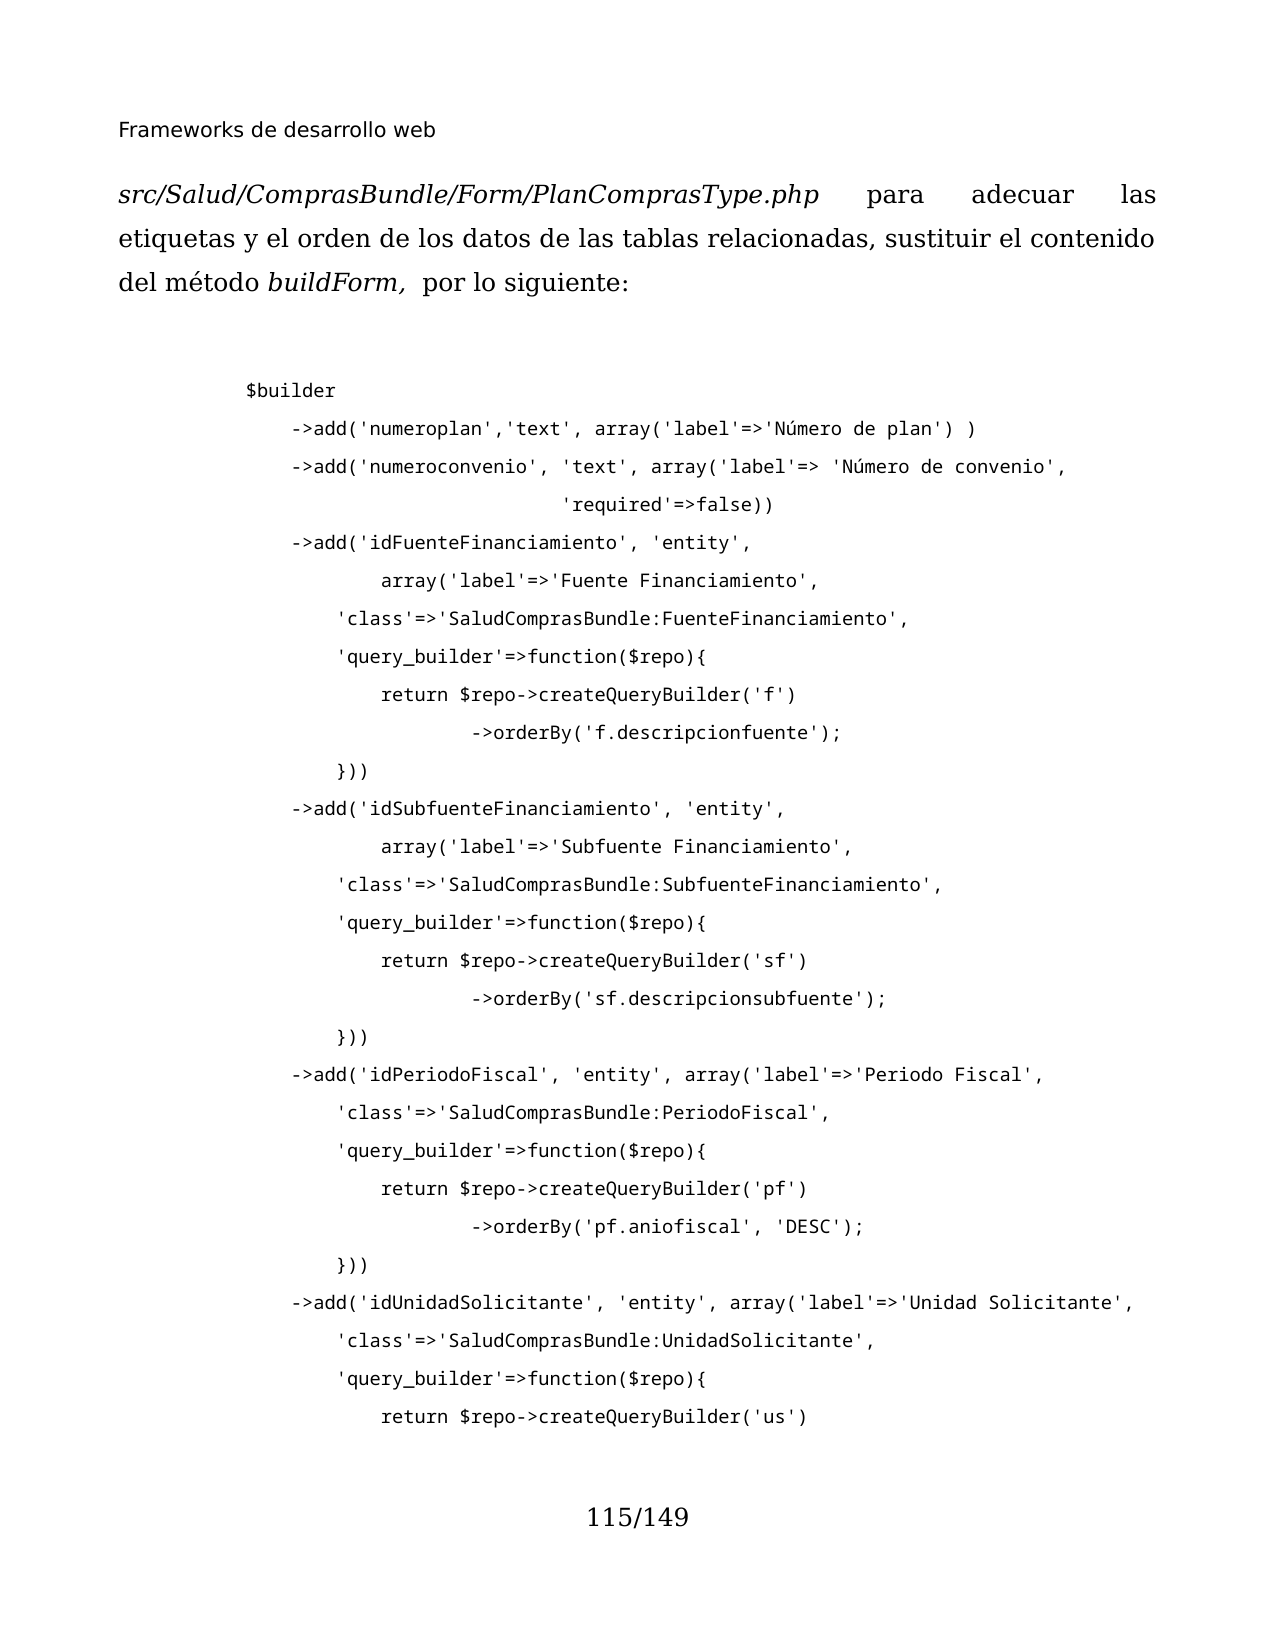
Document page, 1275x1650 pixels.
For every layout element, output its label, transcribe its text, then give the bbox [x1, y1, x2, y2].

text ->add('numeroplan','text', array('label'=>'Número de plan') ) [118, 415, 1157, 441]
text array('label'=>'Subfuente Financiamiento', [118, 833, 1157, 859]
text ->orderBy('pf.aniofiscal', 'DESC'); [118, 1213, 1157, 1239]
text 'class'=>'SaludComprasBundle:UnidadSolicitante', [118, 1328, 1157, 1353]
text ->orderBy('sf.descripcionsubfuente'); [118, 985, 1157, 1011]
text src/Salud/ComprasBundle/Form/PlanComprasType.php para adecuar las etiquetas y el orden de los datos de las tablas relacionadas, sustituir el contenido del método buildForm, por lo siguiente: [118, 181, 1157, 297]
text ->add('numeroconvenio', 'text', array('label'=> 'Número de convenio', [118, 453, 1157, 479]
text })) [118, 1023, 1157, 1049]
text ->add('idFuenteFinanciamiento', 'entity', [118, 529, 1157, 555]
text 'query_builder'=>function($repo){ [118, 643, 1157, 669]
text })) [118, 757, 1157, 783]
text return $repo->createQueryBuilder('us') [118, 1404, 1157, 1429]
text return $repo->createQueryBuilder('sf') [118, 947, 1157, 973]
text return $repo->createQueryBuilder('f') [118, 681, 1157, 707]
text ->orderBy('f.descripcionfuente'); [118, 719, 1157, 745]
text ->add('idSubfuenteFinanciamiento', 'entity', [118, 795, 1157, 821]
text return $repo->createQueryBuilder('pf') [118, 1176, 1157, 1201]
text 'query_builder'=>function($repo){ [118, 909, 1157, 935]
text 'query_builder'=>function($repo){ [118, 1137, 1157, 1163]
text 'class'=>'SaludComprasBundle:SubfuenteFinanciamiento', [118, 871, 1157, 897]
text 'query_builder'=>function($repo){ [118, 1366, 1157, 1391]
text 'class'=>'SaludComprasBundle:PeriodoFiscal', [118, 1099, 1157, 1125]
text array('label'=>'Fuente Financiamiento', [118, 567, 1157, 593]
text })) [118, 1252, 1157, 1277]
text 'class'=>'SaludComprasBundle:FuenteFinanciamiento', [118, 605, 1157, 631]
text ->add('idPeriodoFiscal', 'entity', array('label'=>'Periodo Fiscal', [118, 1061, 1157, 1087]
text $builder [118, 377, 1157, 403]
text ->add('idUnidadSolicitante', 'entity', array('label'=>'Unidad Solicitante', [118, 1289, 1157, 1315]
text 'required'=>false)) [118, 491, 1157, 517]
